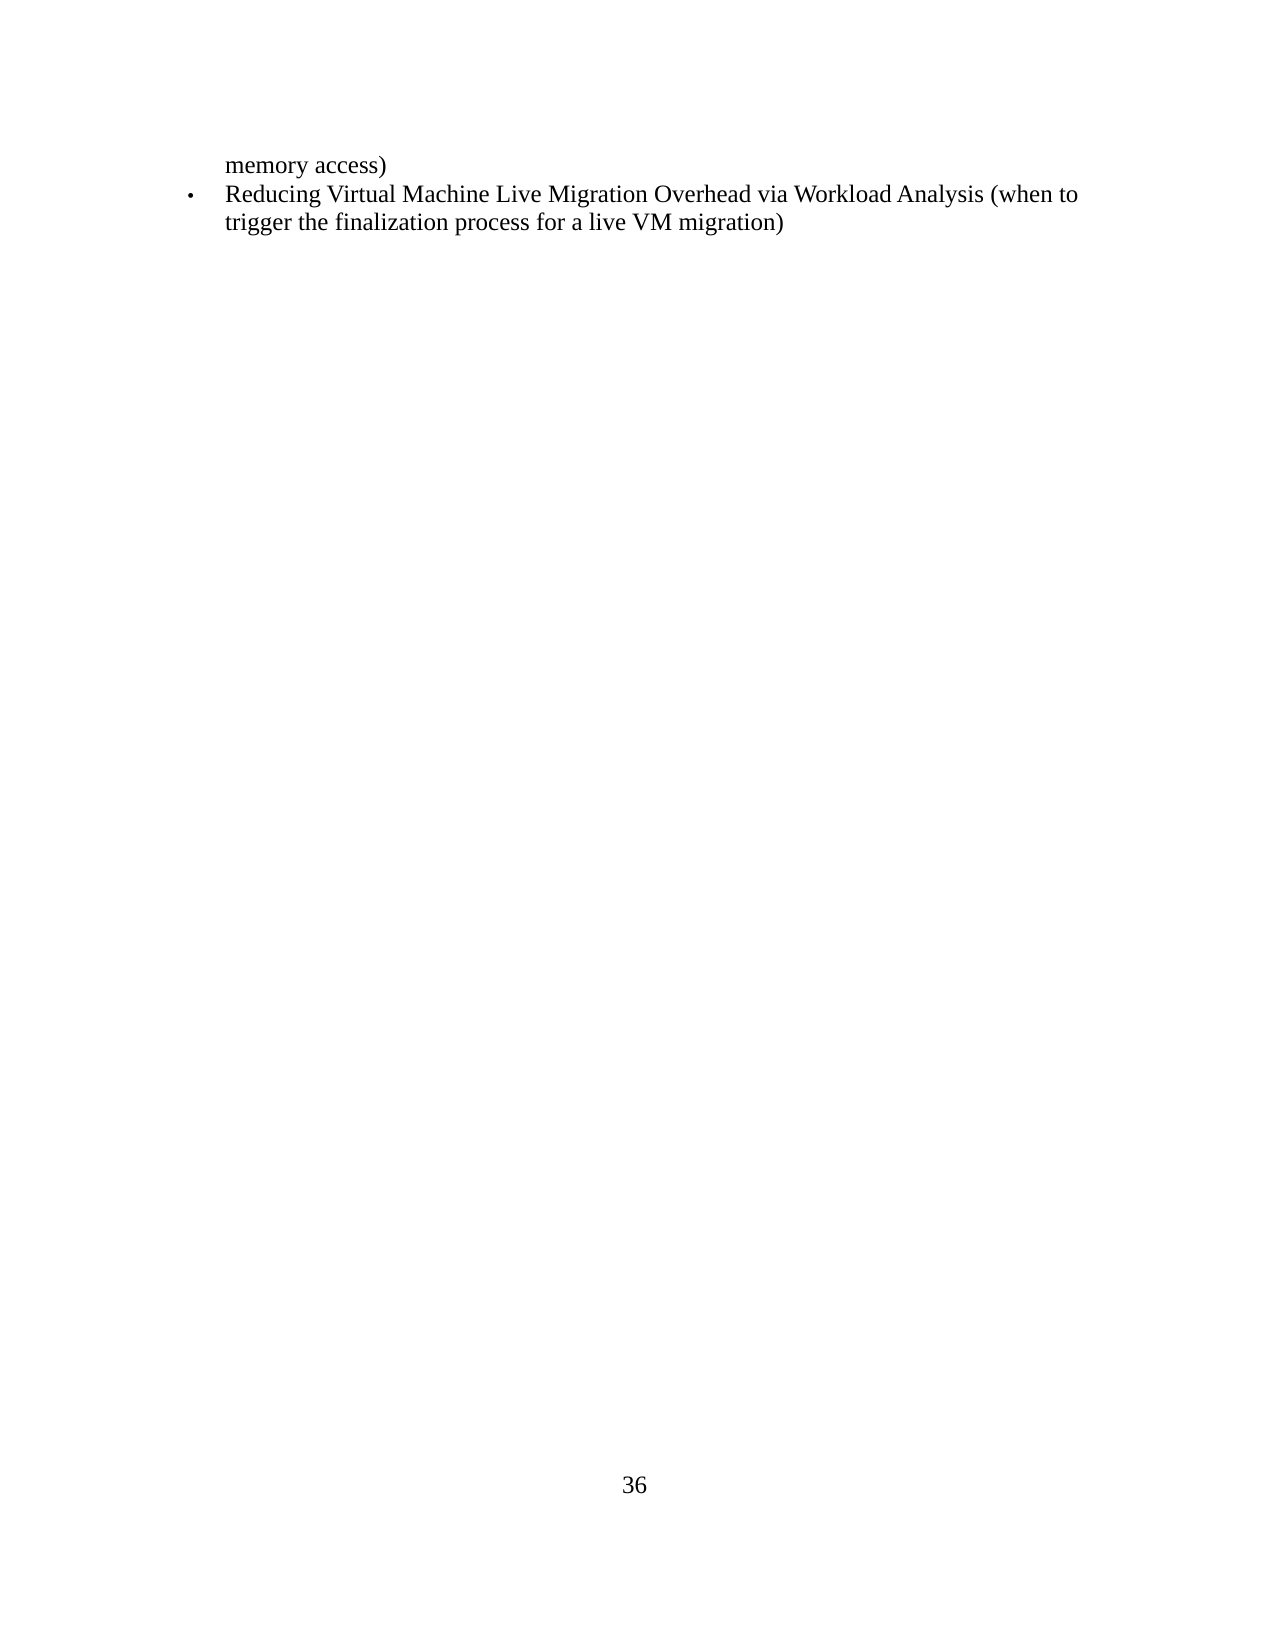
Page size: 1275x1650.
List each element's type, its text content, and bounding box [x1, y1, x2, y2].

list memory access) [187, 150, 1125, 179]
list Reducing Virtual Machine Live Migration Overhead via Workload Analysis (when to trigger the finalization process for a live VM migration) [187, 179, 1125, 236]
